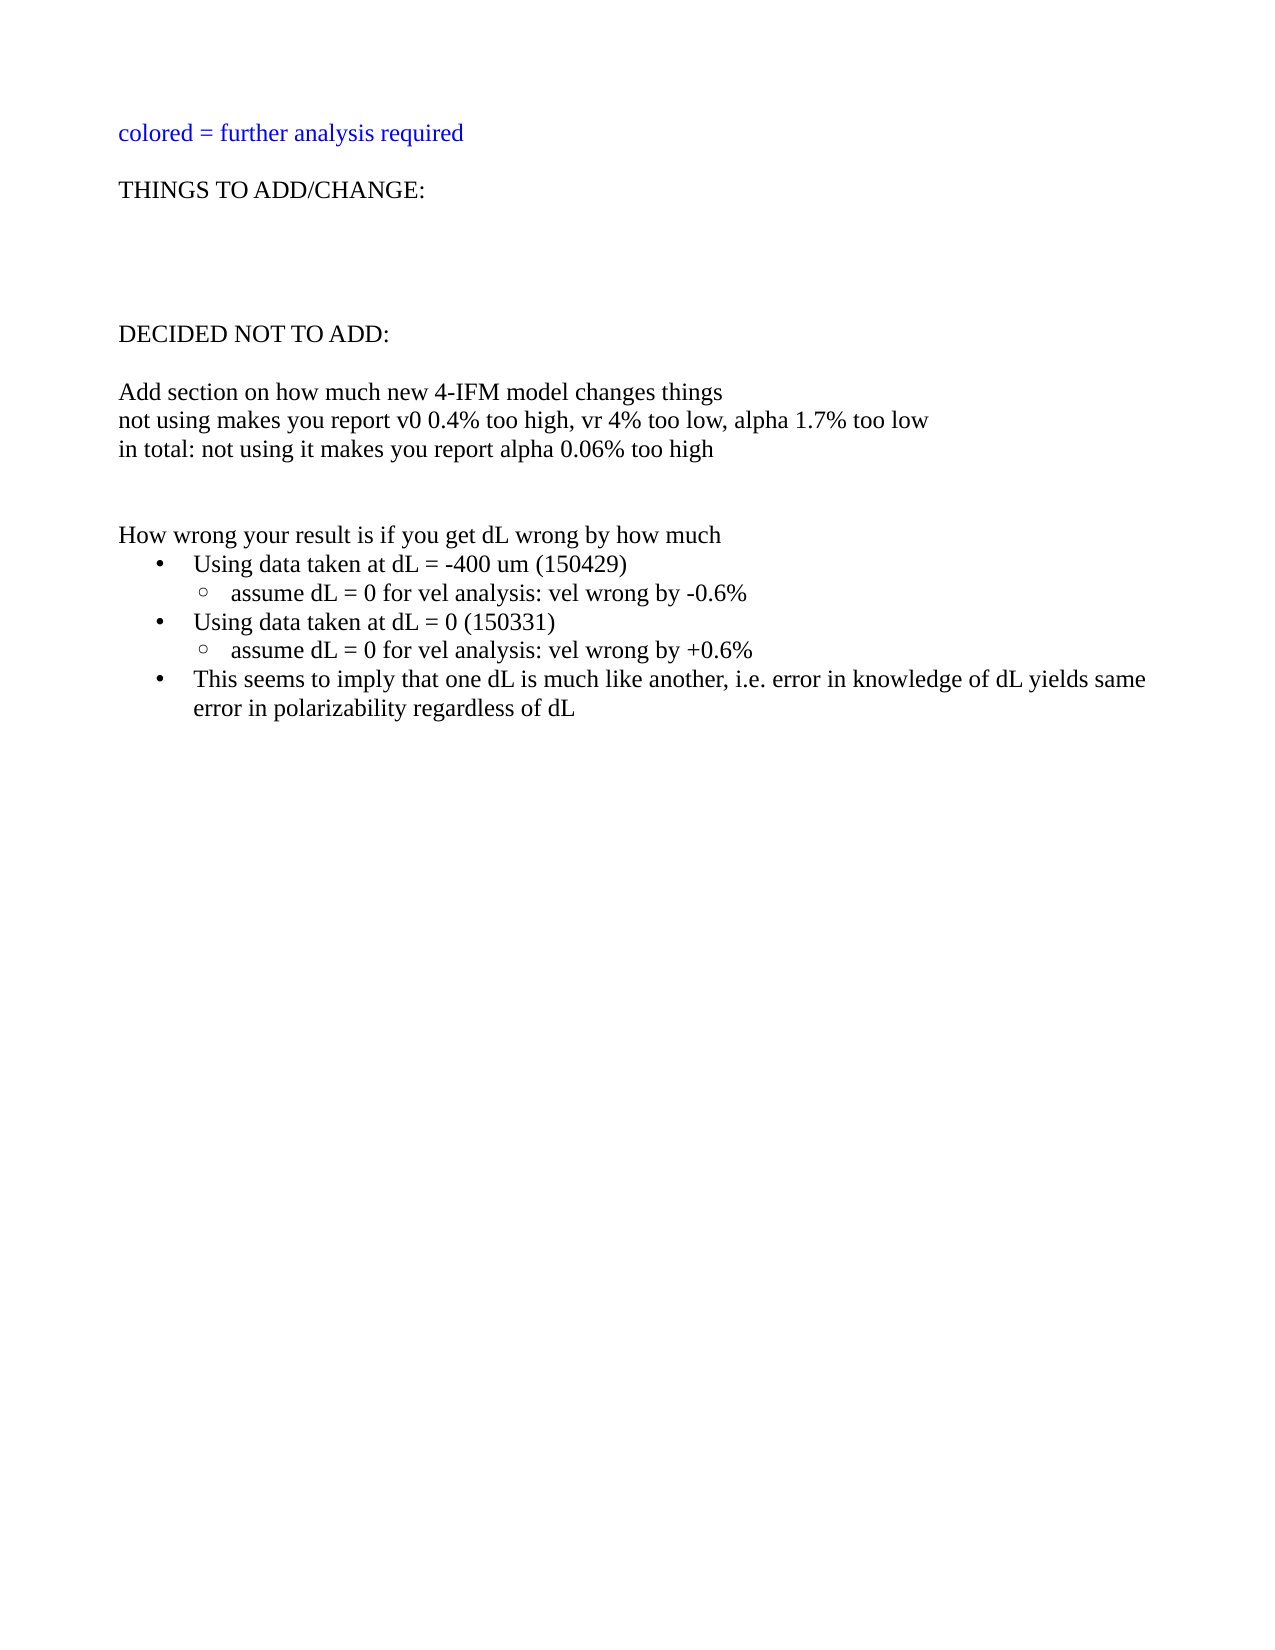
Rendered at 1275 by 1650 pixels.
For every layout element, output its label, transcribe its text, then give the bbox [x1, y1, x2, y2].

text Add section on how much new 4-IFM model changes things [118, 377, 1157, 406]
list assume dL = 0 for vel analysis: vel wrong by -0.6% [193, 578, 1157, 607]
text DECIDED NOT TO ADD: [118, 319, 1157, 348]
list This seems to imply that one dL is much like another, i.e. error in knowledge of dL yields same error in polarizability regardless of dL [156, 664, 1157, 722]
text in total: not using it makes you report alpha 0.06% too high [118, 434, 1157, 463]
list Using data taken at dL = 0 (150331) [156, 607, 1157, 636]
list assume dL = 0 for vel analysis: vel wrong by +0.6% [193, 636, 1157, 664]
list Using data taken at dL = -400 um (150429) [156, 549, 1157, 578]
text colored = further analysis required [118, 118, 1157, 147]
text How wrong your result is if you get dL wrong by how much [118, 521, 1157, 549]
text not using makes you report v0 0.4% too high, vr 4% too low, alpha 1.7% too low [118, 406, 1157, 434]
text THINGS TO ADD/CHANGE: [118, 176, 1157, 204]
